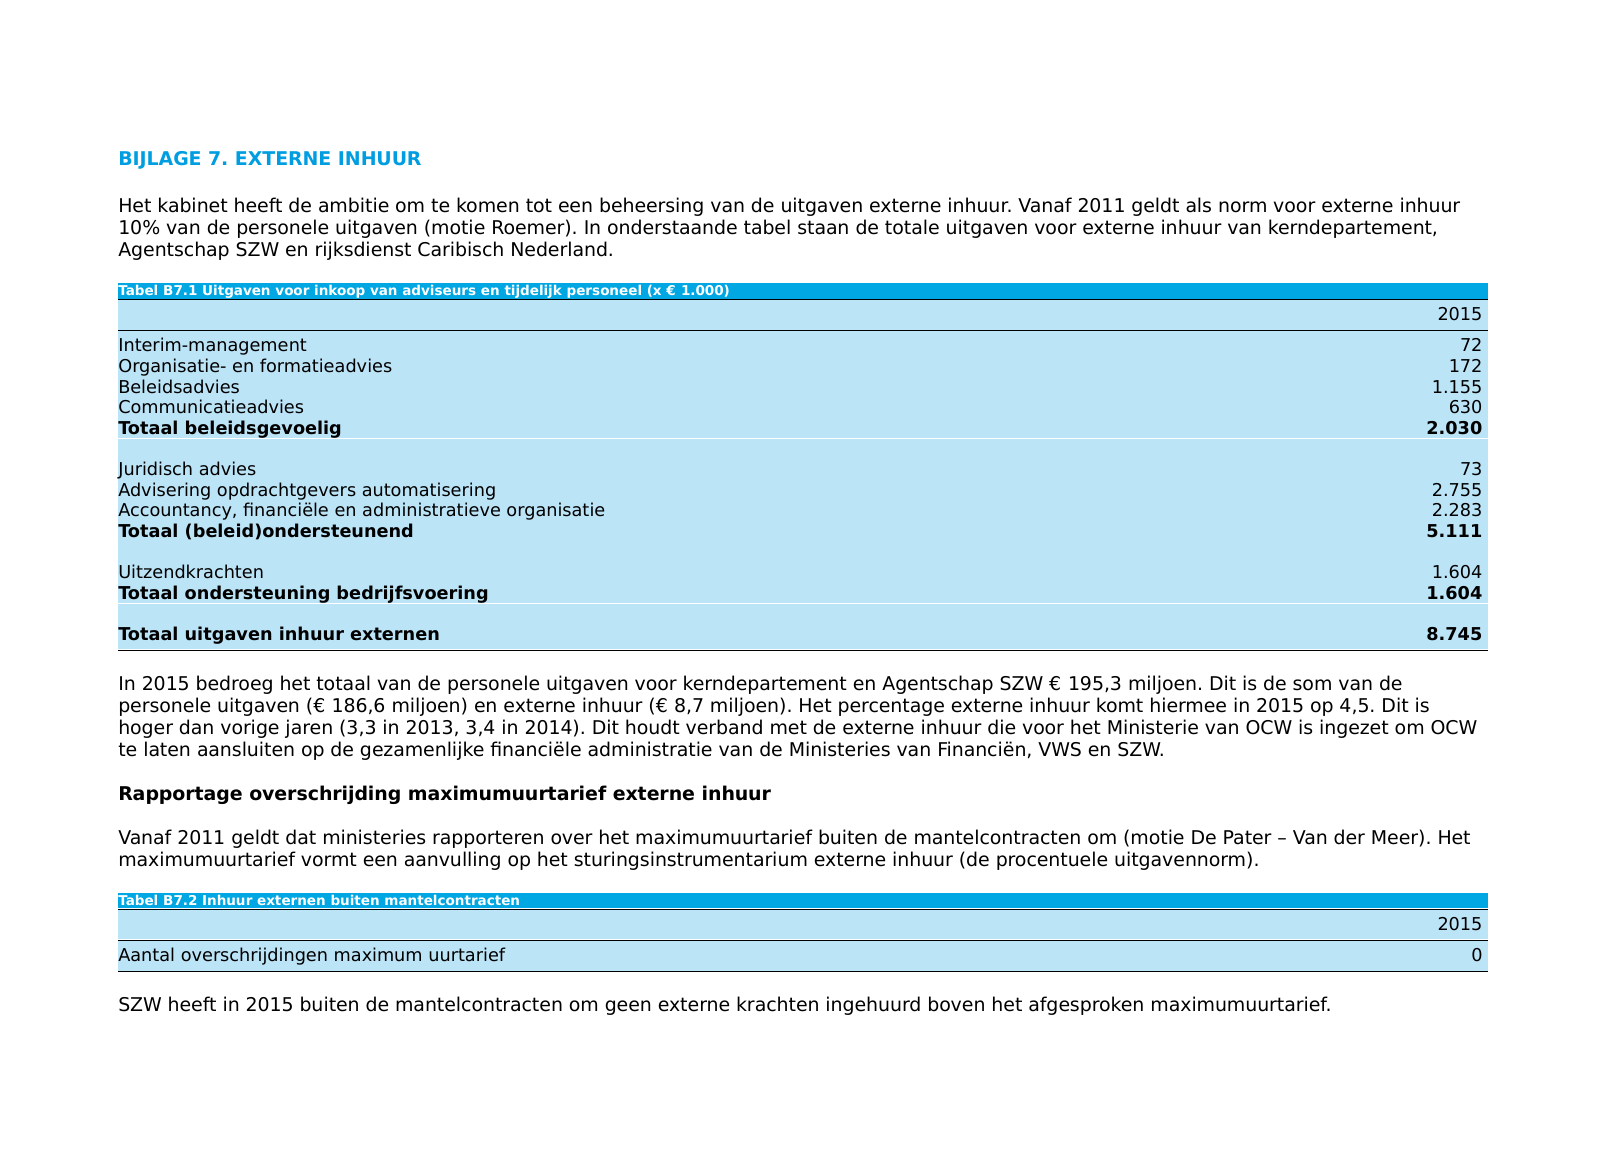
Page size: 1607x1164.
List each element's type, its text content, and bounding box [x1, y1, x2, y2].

table_cell [1214, 439, 1488, 459]
table_header Tabel B7.1 Uitgaven voor inkoop van adviseurs en tijdelijk personeel (x € 1.000) [118, 283, 1488, 299]
table_cell 172 [1214, 356, 1488, 377]
text Vanaf 2011 geldt dat ministeries rapporteren over het maximumuurtarief buiten de mantelcontracten om (motie De Pater – Van der Meer). Het maximumuurtarief vormt een aanvulling op het sturingsinstrumentarium externe inhuur (de procentuele uitgavennorm). [118, 827, 1488, 871]
table_cell Totaal uitgaven inhuur externen [118, 624, 1214, 649]
table_cell 0 [1214, 941, 1488, 971]
table_cell Totaal (beleid)ondersteunend [118, 521, 1214, 542]
table_cell Totaal beleidsgevoelig [118, 418, 1214, 438]
table_cell 2.030 [1214, 418, 1488, 438]
table_cell Interim-management [118, 331, 1214, 356]
table_cell [118, 439, 1214, 459]
table_cell 2.755 [1214, 480, 1488, 500]
table_cell [1214, 542, 1488, 562]
table_cell 2015 [1214, 300, 1488, 330]
table_cell 73 [1214, 459, 1488, 480]
table_cell 5.111 [1214, 521, 1488, 542]
table_header Tabel B7.2 Inhuur externen buiten mantelcontracten [118, 893, 1488, 908]
table_cell Uitzendkrachten [118, 562, 1214, 583]
table_cell [118, 910, 1214, 939]
table_cell [118, 604, 1214, 624]
subtitle BIJLAGE 7. EXTERNE INHUUR [118, 148, 1488, 170]
text Het kabinet heeft de ambitie om te komen tot een beheersing van de uitgaven externe inhuur. Vanaf 2011 geldt als norm voor externe inhuur 10% van de personele uitgaven (motie Roemer). In onderstaande tabel staan de totale uitgaven voor externe inhuur van kerndepartement, Agentschap SZW en rijksdienst Caribisch Nederland. [118, 195, 1488, 261]
table_cell Organisatie- en formatieadvies [118, 356, 1214, 377]
table_cell Communicatieadvies [118, 397, 1214, 418]
table_cell 630 [1214, 397, 1488, 418]
table_cell 72 [1214, 331, 1488, 356]
table_cell 2015 [1214, 910, 1488, 939]
table_cell [118, 300, 1214, 330]
table_cell 2.283 [1214, 500, 1488, 521]
table_cell Juridisch advies [118, 459, 1214, 480]
text SZW heeft in 2015 buiten de mantelcontracten om geen externe krachten ingehuurd boven het afgesproken maximumuurtarief. [118, 994, 1488, 1016]
table_cell Accountancy, financiële en administratieve organisatie [118, 500, 1214, 521]
table_cell Beleidsadvies [118, 377, 1214, 397]
table_cell Totaal ondersteuning bedrijfsvoering [118, 583, 1214, 603]
table_cell 1.604 [1214, 562, 1488, 583]
table_cell Aantal overschrijdingen maximum uurtarief [118, 941, 1214, 971]
table_cell [118, 542, 1214, 562]
table_cell 1.604 [1214, 583, 1488, 603]
text In 2015 bedroeg het totaal van de personele uitgaven voor kerndepartement en Agentschap SZW € 195,3 miljoen. Dit is de som van de personele uitgaven (€ 186,6 miljoen) en externe inhuur (€ 8,7 miljoen). Het percentage externe inhuur komt hiermee in 2015 op 4,5. Dit is hoger dan vorige jaren (3,3 in 2013, 3,4 in 2014). Dit houdt verband met de externe inhuur die voor het Ministerie van OCW is ingezet om OCW te laten aansluiten op de gezamenlijke financiële administratie van de Ministeries van Financiën, VWS en SZW. [118, 673, 1488, 761]
table_cell 8.745 [1214, 624, 1488, 649]
table_cell [1214, 604, 1488, 624]
subtitle Rapportage overschrijding maximumuurtarief externe inhuur [118, 783, 1488, 805]
table_cell Advisering opdrachtgevers automatisering [118, 480, 1214, 500]
table_cell 1.155 [1214, 377, 1488, 397]
